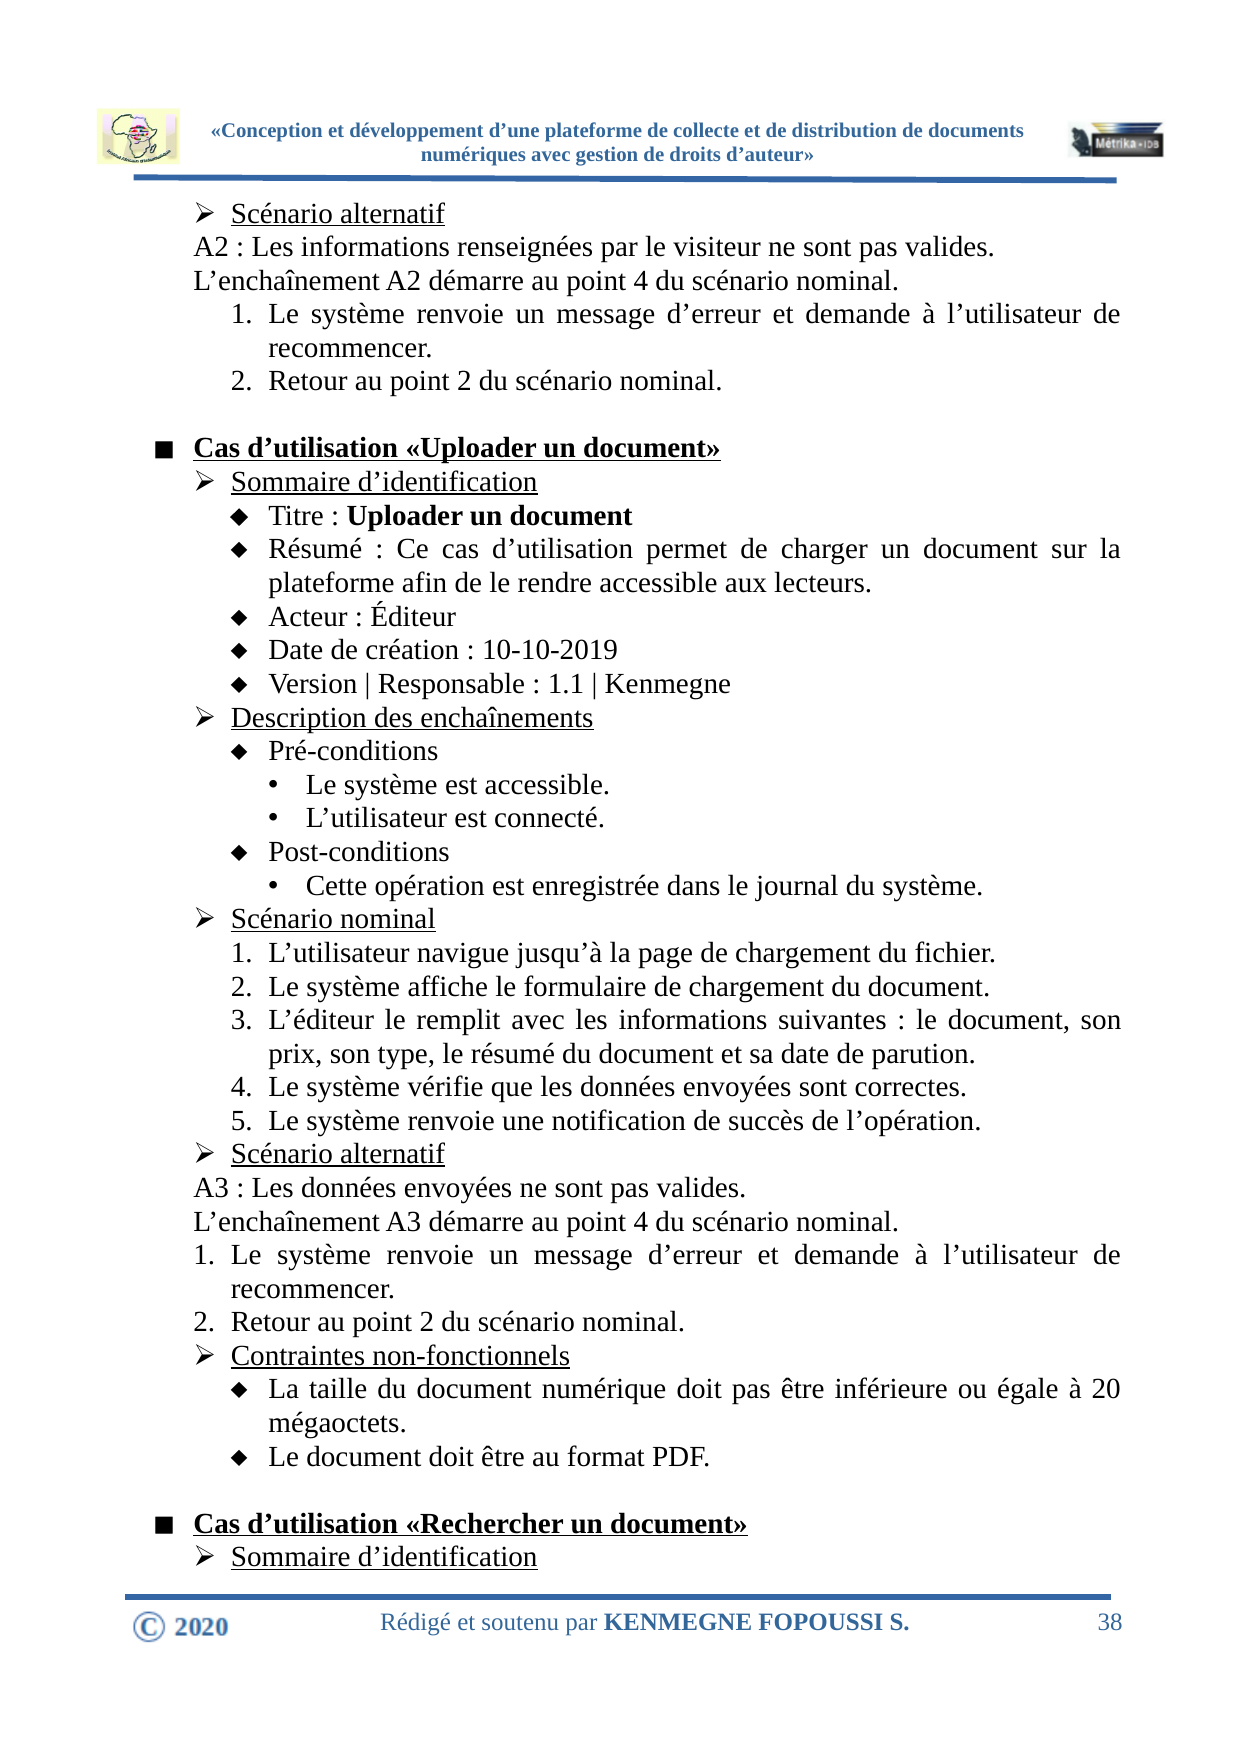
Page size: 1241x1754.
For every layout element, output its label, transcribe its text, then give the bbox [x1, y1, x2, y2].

picture [1063, 116, 1168, 160]
list Pré-conditions [231, 733, 1122, 767]
list Résumé : Ce cas d’utilisation permet de charger un document sur la plateforme afin de le rendre accessible aux lecteurs. [231, 532, 1122, 599]
list Date de création : 10-10-2019 [231, 632, 1122, 666]
list Version | Responsable : 1.1 | Kenmegne [231, 666, 1122, 700]
list Le système renvoie un message d’erreur et demande à l’utilisateur de recommencer. [193, 1237, 1122, 1304]
text A2 : Les informations renseignées par le visiteur ne sont pas valides. [118, 229, 1122, 263]
list Le système renvoie un message d’erreur et demande à l’utilisateur de recommencer. [231, 296, 1122, 363]
list Titre : Uploader un document [231, 498, 1122, 532]
text L’enchaînement A2 démarre au point 4 du scénario nominal. [118, 263, 1122, 296]
text L’enchaînement A3 démarre au point 4 du scénario nominal. [118, 1204, 1122, 1237]
list Retour au point 2 du scénario nominal. [193, 1304, 1122, 1338]
list Cas d’utilisation «Uploader un document» [156, 431, 1122, 464]
list Le système renvoie une notification de succès de l’opération. [231, 1103, 1122, 1136]
list Le système est accessible. [268, 767, 1122, 801]
list Sommaire d’identification [193, 1539, 1122, 1573]
list L’utilisateur navigue jusqu’à la page de chargement du fichier. [231, 935, 1122, 969]
list Scénario nominal [193, 902, 1122, 935]
list Le système affiche le formulaire de chargement du document. [231, 969, 1122, 1002]
list Sommaire d’identification [193, 464, 1122, 498]
list Cas d’utilisation «Rechercher un document» [156, 1506, 1122, 1539]
picture [126, 1604, 231, 1647]
list Scénario alternatif [193, 1136, 1122, 1170]
text A3 : Les données envoyées ne sont pas valides. [118, 1170, 1122, 1204]
list La taille du document numérique doit pas être inférieure ou égale à 20 mégaoctets. [231, 1371, 1122, 1439]
list Post-conditions [231, 834, 1122, 868]
picture [95, 107, 182, 166]
list Contraintes non-fonctionnels [193, 1338, 1122, 1371]
list Retour au point 2 du scénario nominal. [231, 363, 1122, 397]
list Scénario alternatif [193, 196, 1122, 229]
list L’éditeur le remplit avec les informations suivantes : le document, son prix, son type, le résumé du document et sa date de parution. [231, 1002, 1122, 1069]
list Le système vérifie que les données envoyées sont correctes. [231, 1069, 1122, 1103]
list Le document doit être au format PDF. [231, 1439, 1122, 1472]
list L’utilisateur est connecté. [268, 801, 1122, 834]
list Acteur : Éditeur [231, 599, 1122, 632]
list Description des enchaînements [193, 700, 1122, 733]
list Cette opération est enregistrée dans le journal du système. [268, 868, 1122, 902]
